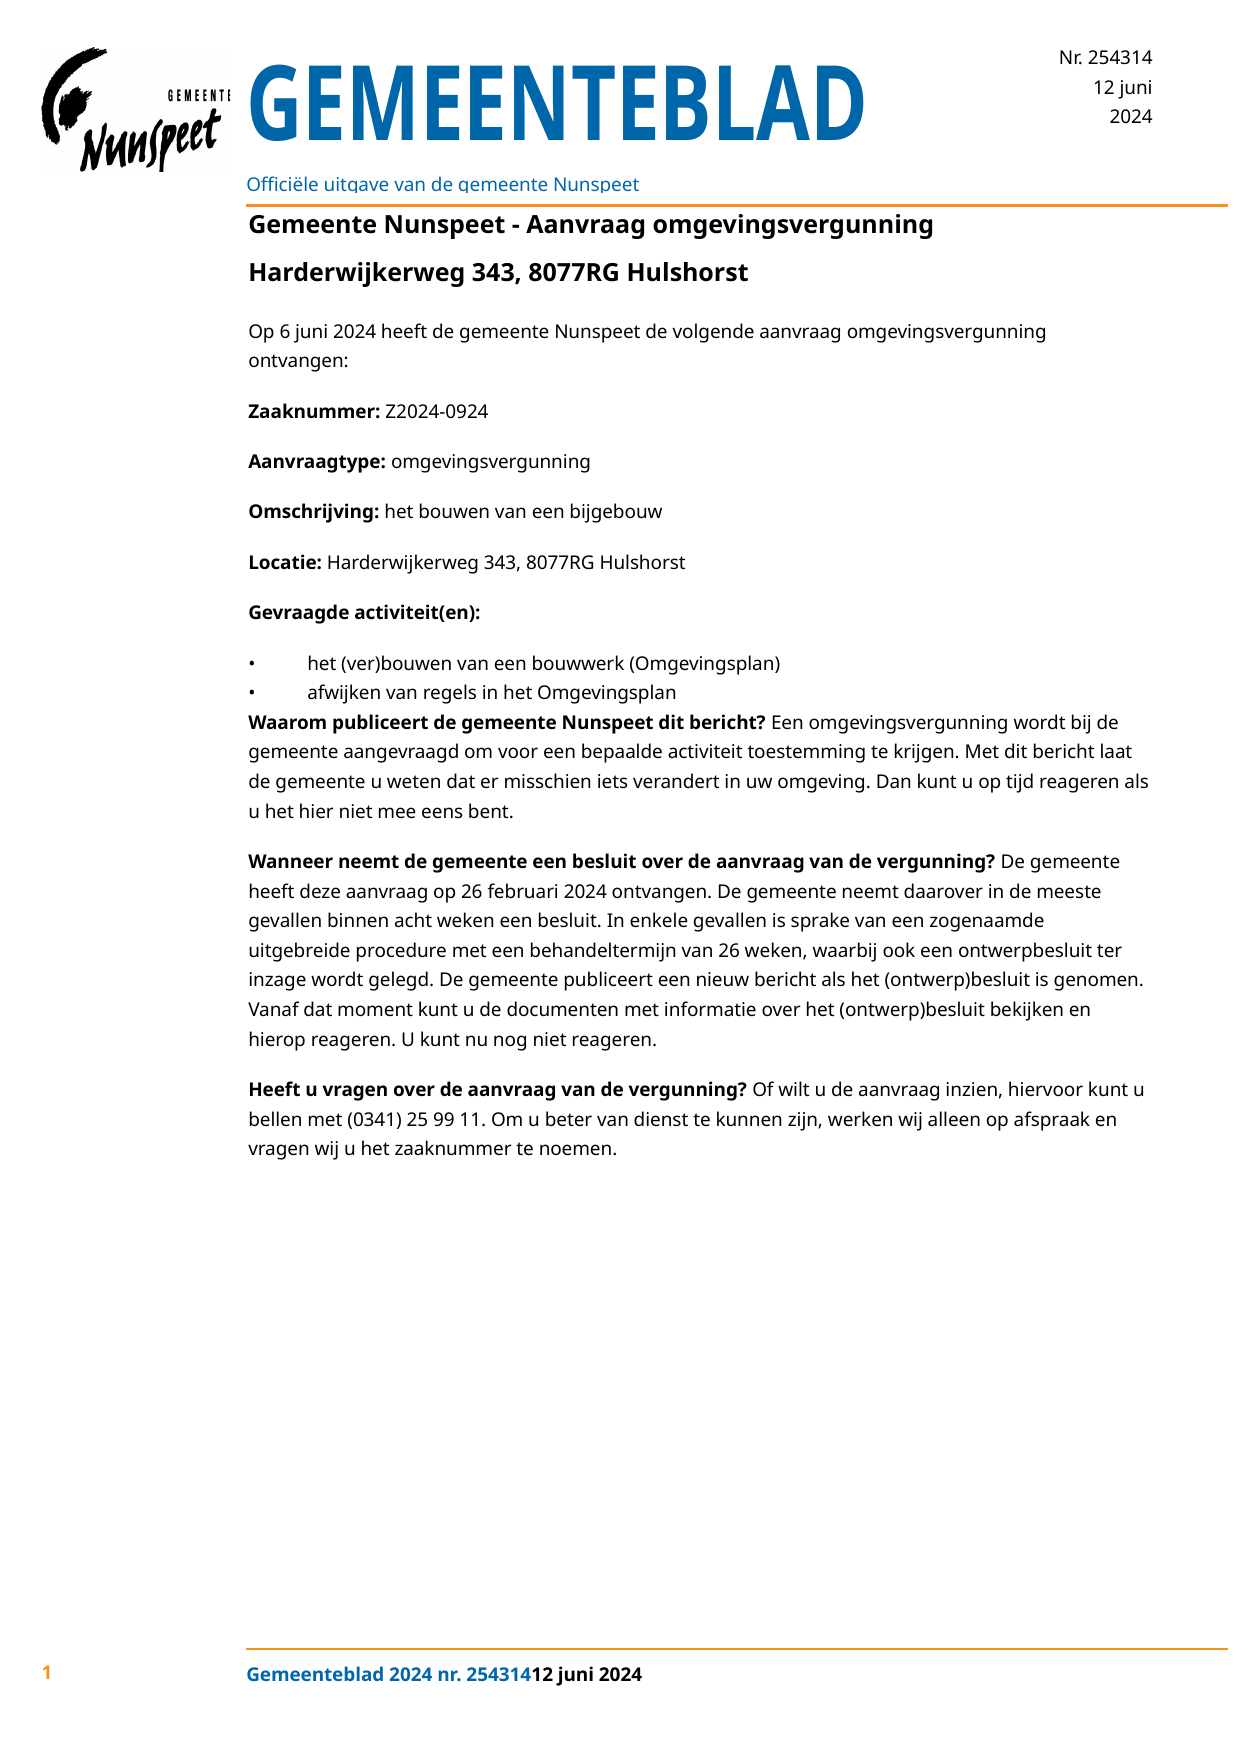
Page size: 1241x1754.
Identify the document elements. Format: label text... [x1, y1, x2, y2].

list het (ver)bouwen van een bouwwerk (Omgevingsplan) [248, 650, 1152, 676]
text Waarom publiceert de gemeente Nunspeet dit bericht? Een omgevingsvergunning wordt bij de gemeente aangevraagd om voor een bepaalde activiteit toestemming te krijgen. Met dit bericht laat de gemeente u weten dat er misschien iets verandert in uw omgeving. Dan kunt u op tijd reageren als u het hier niet mee eens bent. [248, 709, 1152, 824]
text Gemeente Nunspeet - Aanvraag omgevingsvergunning Harderwijkerweg 343, 8077RG Hulshorst [248, 207, 1152, 288]
text Locatie: Harderwijkerweg 343, 8077RG Hulshorst [248, 549, 1152, 575]
picture [41, 47, 231, 172]
text Zaaknummer: Z2024-0924 [248, 398, 1152, 424]
list afwijken van regels in het Omgevingsplan [248, 679, 1152, 705]
text Aanvraagtype: omgevingsvergunning [248, 448, 1152, 474]
text Omschrijving: het bouwen van een bijgebouw [248, 499, 1152, 524]
text Heeft u vragen over de aanvraag van de vergunning? Of wilt u de aanvraag inzien, hiervoor kunt u bellen met (0341) 25 99 11. Om u beter van dienst te kunnen zijn, werken wij alleen op afspraak en vragen wij u het zaaknummer te noemen. [248, 1076, 1152, 1161]
text Wanneer neemt de gemeente een besluit over de aanvraag van de vergunning? De gemeente heeft deze aanvraag op 26 februari 2024 ontvangen. De gemeente neemt daarover in de meeste gevallen binnen acht weken een besluit. In enkele gevallen is sprake van een zogenaamde uitgebreide procedure met een behandeltermijn van 26 weken, waarbij ook een ontwerpbesluit ter inzage wordt gelegd. De gemeente publiceert een nieuw bericht als het (ontwerp)besluit is genomen. Vanaf dat moment kunt u de documenten met informatie over het (ontwerp)besluit bekijken en hierop reageren. U kunt nu nog niet reageren. [248, 848, 1152, 1052]
text Op 6 juni 2024 heeft de gemeente Nunspeet de volgende aanvraag omgevingsvergunning ontvangen: [248, 318, 1152, 373]
text Gevraagde activiteit(en): [248, 599, 1152, 625]
